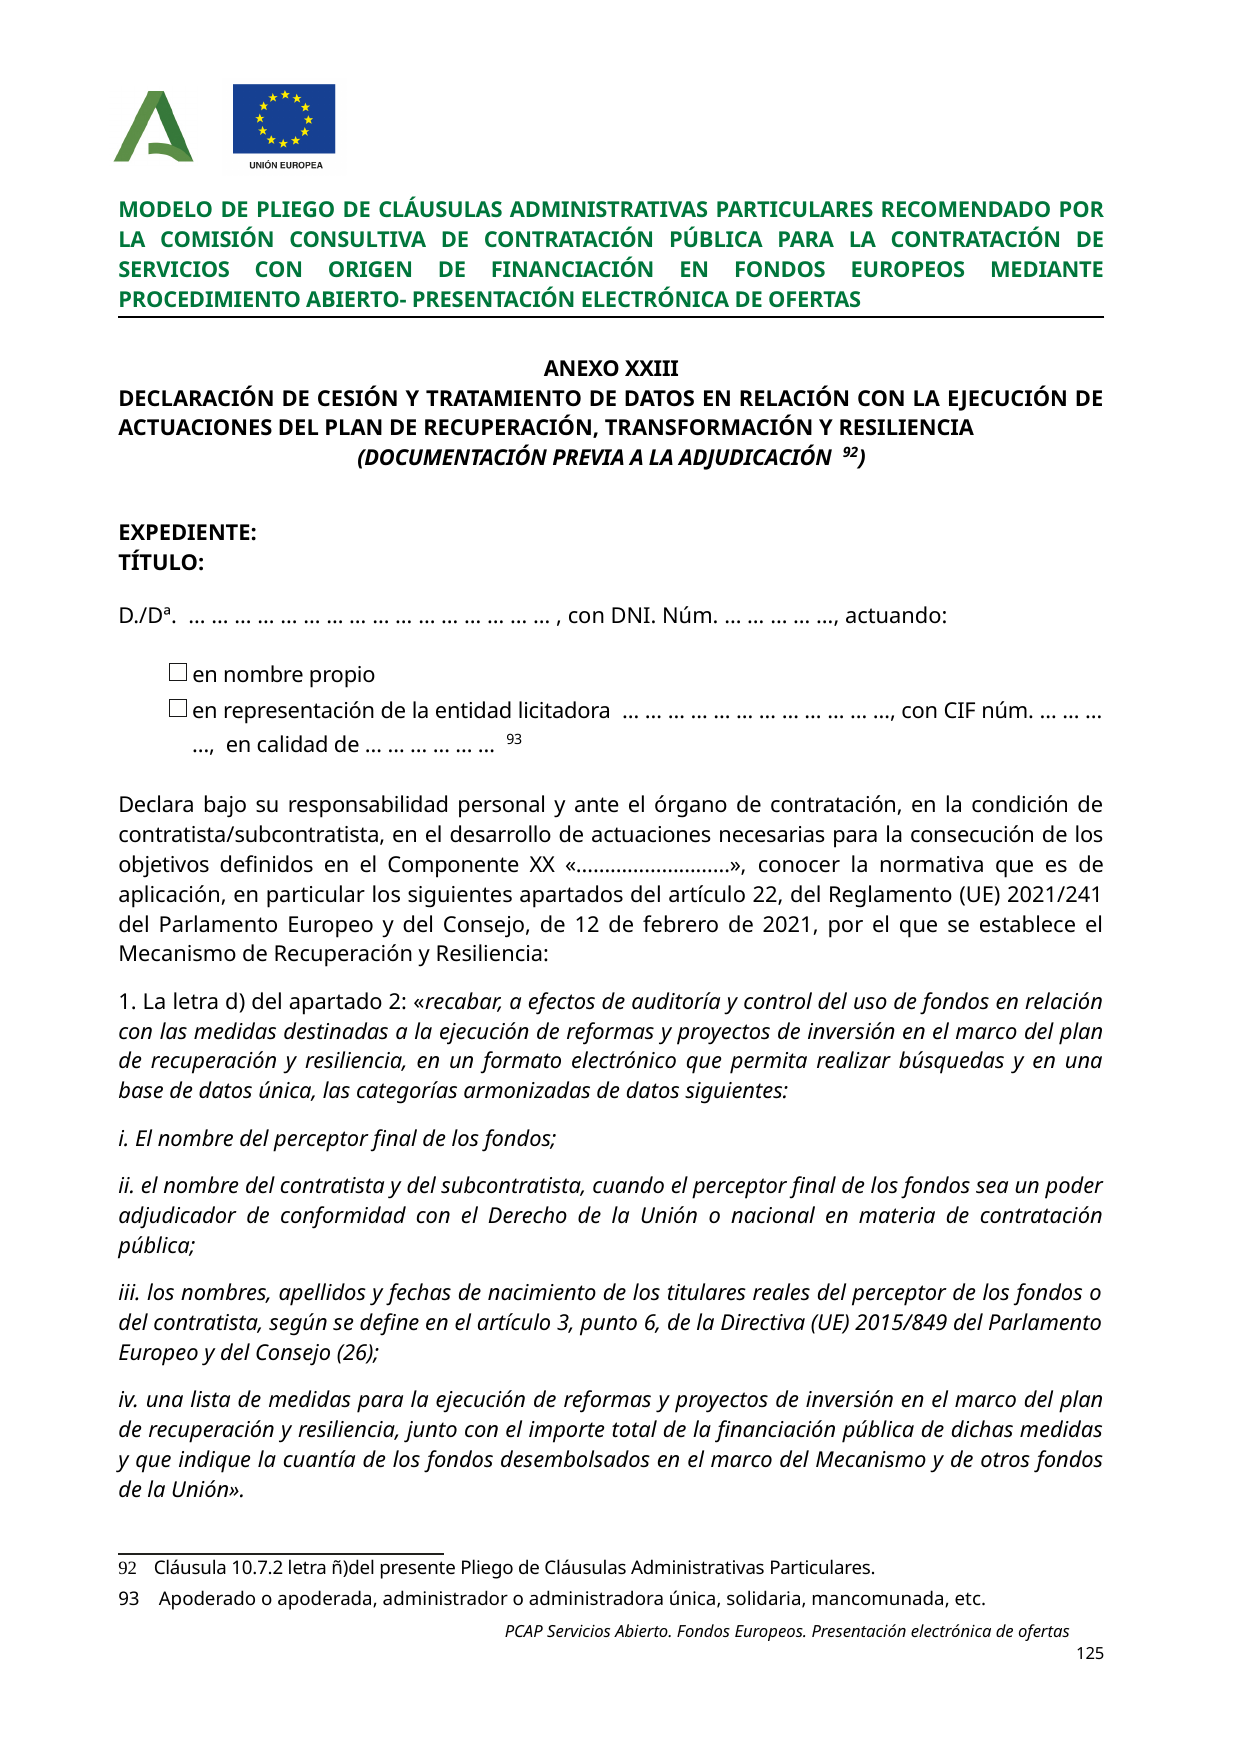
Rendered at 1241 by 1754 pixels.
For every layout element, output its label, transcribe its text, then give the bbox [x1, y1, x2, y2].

text TÍTULO: [118, 547, 1104, 577]
text Apoderado o apoderada, administrador o administradora única, solidaria, mancomunada, etc. [118, 1585, 1104, 1611]
text en representación de la entidad licitadora … … … … … … … … … … … …, con CIF núm. … … … …, en calidad de … … … … … … [192, 695, 1104, 759]
text i. El nombre del perceptor final de los fondos; [118, 1123, 1104, 1153]
text D./Dª. … … … … … … … … … … … … … … … … , con DNI. Núm. … … … … …, actuando: [118, 600, 1104, 629]
text iv. una lista de medidas para la ejecución de reformas y proyectos de inversión en el marco del plan de recuperación y resiliencia, junto con el importe total de la financiación pública de dichas medidas y que indique la cuantía de los fondos desembolsados en el marco del Mecanismo y de otros fondos de la Unión». [118, 1384, 1104, 1504]
text iii. los nombres, apellidos y fechas de nacimiento de los titulares reales del perceptor de los fondos o del contratista, según se define en el artículo 3, punto 6, de la Directiva (UE) 2015/849 del Parlamento Europeo y del Consejo (26); [118, 1277, 1104, 1367]
text 1. La letra d) del apartado 2: «recabar, a efectos de auditoría y control del uso de fondos en relación con las medidas destinadas a la ejecución de reformas y proyectos de inversión en el marco del plan de recuperación y resiliencia, en un formato electrónico que permita realizar búsquedas y en una base de datos única, las categorías armonizadas de datos siguientes: [118, 986, 1104, 1105]
text EXPEDIENTE: [118, 517, 1104, 547]
text ANEXO XXIII [118, 353, 1104, 383]
text Cláusula 10.7.2 letra ñ)del presente Pliego de Cláusulas Administrativas Particulares. [118, 1554, 1104, 1579]
text Declara bajo su responsabilidad personal y ante el órgano de contratación, en la condición de contratista/subcontratista, en el desarrollo de actuaciones necesarias para la consecución de los objetivos definidos en el Componente XX «………………………», conocer la normativa que es de aplicación, en particular los siguientes apartados del artículo 22, del Reglamento (UE) 2021/241 del Parlamento Europeo y del Consejo, de 12 de febrero de 2021, por el que se establece el Mecanismo de Recuperación y Resiliencia: [118, 789, 1104, 968]
text (DOCUMENTACIÓN PREVIA A LA ADJUDICACIÓN ) [118, 442, 1104, 472]
picture [221, 78, 347, 176]
text DECLARACIÓN DE CESIÓN Y TRATAMIENTO DE DATOS EN RELACIÓN CON LA EJECUCIÓN DE ACTUACIONES DEL PLAN DE RECUPERACIÓN, TRANSFORMACIÓN Y RESILIENCIA [118, 383, 1104, 442]
text ii. el nombre del contratista y del subcontratista, cuando el perceptor final de los fondos sea un poder adjudicador de conformidad con el Derecho de la Unión o nacional en materia de contratación pública; [118, 1170, 1104, 1260]
picture [109, 86, 198, 166]
text MODELO DE PLIEGO DE CLÁUSULAS ADMINISTRATIVAS PARTICULARES RECOMENDADO POR LA COMISIÓN CONSULTIVA DE CONTRATACIÓN PÚBLICA PARA LA CONTRATACIÓN DE SERVICIOS CON ORIGEN DE FINANCIACIÓN EN FONDOS EUROPEOS MEDIANTE PROCEDIMIENTO ABIERTO- PRESENTACIÓN ELECTRÓNICA DE OFERTAS [118, 194, 1104, 316]
text en nombre propio [192, 659, 1104, 689]
